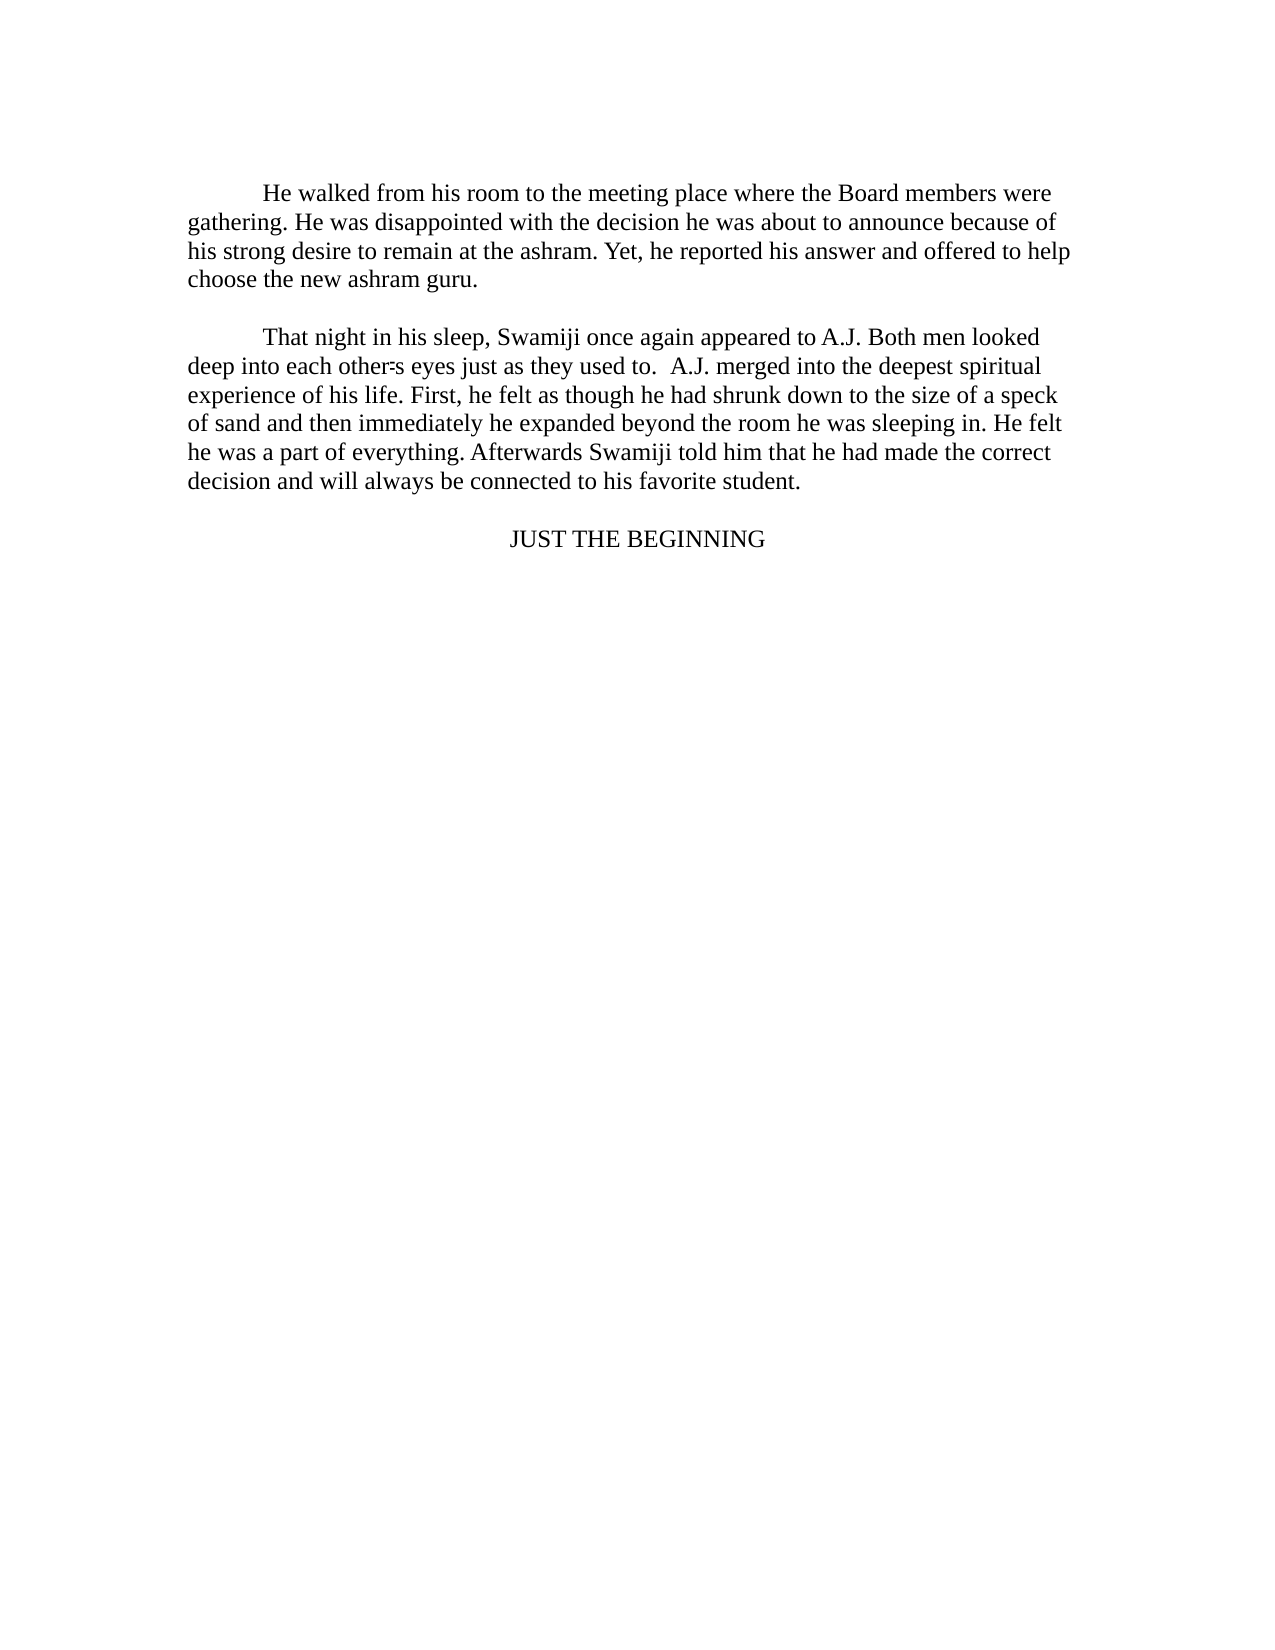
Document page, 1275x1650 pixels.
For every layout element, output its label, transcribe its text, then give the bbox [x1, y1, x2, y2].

text JUST THE BEGINNING [414, 524, 861, 552]
text That night in his sleep, Swamiji once again appeared to A.J. Both men looked deep into each other=s eyes just as they used to. A.J. merged into the deepest spiritual experience of his life. First, he felt as though he had shrunk down to the size of a speck of sand and then immediately he expanded beyond the room he was sleeping in. He felt he was a part of everything. Afterwards Swamiji told him that he had made the correct decision and will always be connected to his favorite student. [187, 322, 1071, 495]
text He walked from his room to the meeting place where the Board members were gathering. He was disappointed with the decision he was about to announce because of his strong desire to remain at the ashram. Yet, he reported his answer and offered to help choose the new ashram guru. [187, 178, 1084, 293]
